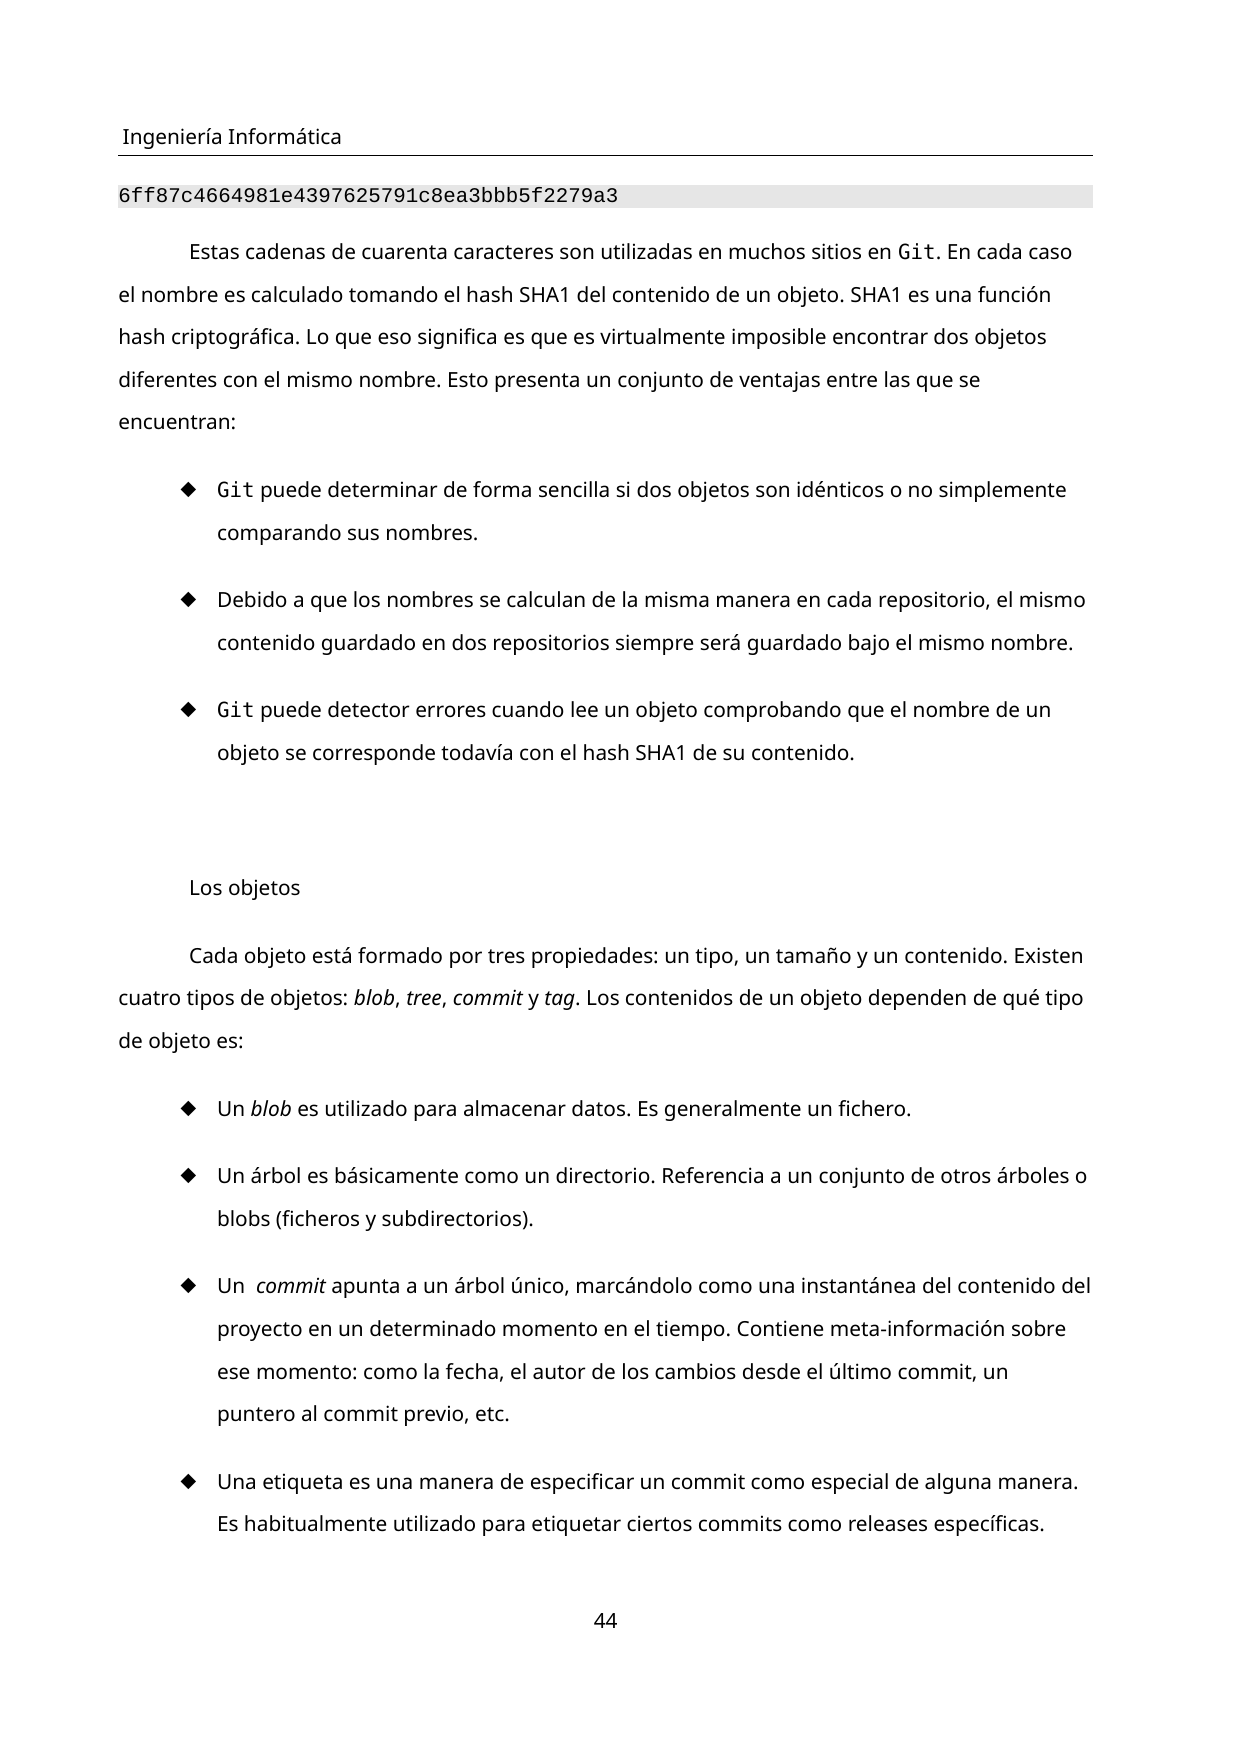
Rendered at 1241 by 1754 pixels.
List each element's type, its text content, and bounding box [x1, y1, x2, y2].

text 6ff87c4664981e4397625791c8ea3bbb5f2279a3 [118, 185, 1093, 208]
text Los objetos [118, 873, 1093, 902]
text Estas cadenas de cuarenta caracteres son utilizadas en muchos sitios en Git. En cada caso el nombre es calculado tomando el hash SHA1 del contenido de un objeto. SHA1 es una función hash criptográfica. Lo que eso significa es que es virtualmente imposible encontrar dos objetos diferentes con el mismo nombre. Esto presenta un conjunto de ventajas entre las que se encuentran: [118, 237, 1093, 436]
list Un árbol es básicamente como un directorio. Referencia a un conjunto de otros árboles o blobs (ficheros y subdirectorios). [179, 1161, 1093, 1232]
list Una etiqueta es una manera de especificar un commit como especial de alguna manera. Es habitualmente utilizado para etiquetar ciertos commits como releases específicas. [179, 1467, 1093, 1538]
list Un commit apunta a un árbol único, marcándolo como una instantánea del contenido del proyecto en un determinado momento en el tiempo. Contiene meta-información sobre ese momento: como la fecha, el autor de los cambios desde el último commit, un puntero al commit previo, etc. [179, 1272, 1093, 1428]
list Git puede detector errores cuando lee un objeto comprobando que el nombre de un objeto se corresponde todavía con el hash SHA1 de su contenido. [179, 696, 1093, 767]
text Cada objeto está formado por tres propiedades: un tipo, un tamaño y un contenido. Existen cuatro tipos de objetos: blob, tree, commit y tag. Los contenidos de un objeto dependen de qué tipo de objeto es: [118, 941, 1093, 1054]
list Git puede determinar de forma sencilla si dos objetos son idénticos o no simplemente comparando sus nombres. [179, 475, 1093, 546]
list Un blob es utilizado para almacenar datos. Es generalmente un fichero. [179, 1094, 1093, 1122]
list Debido a que los nombres se calculan de la misma manera en cada repositorio, el mismo contenido guardado en dos repositorios siempre será guardado bajo el mismo nombre. [179, 585, 1093, 656]
